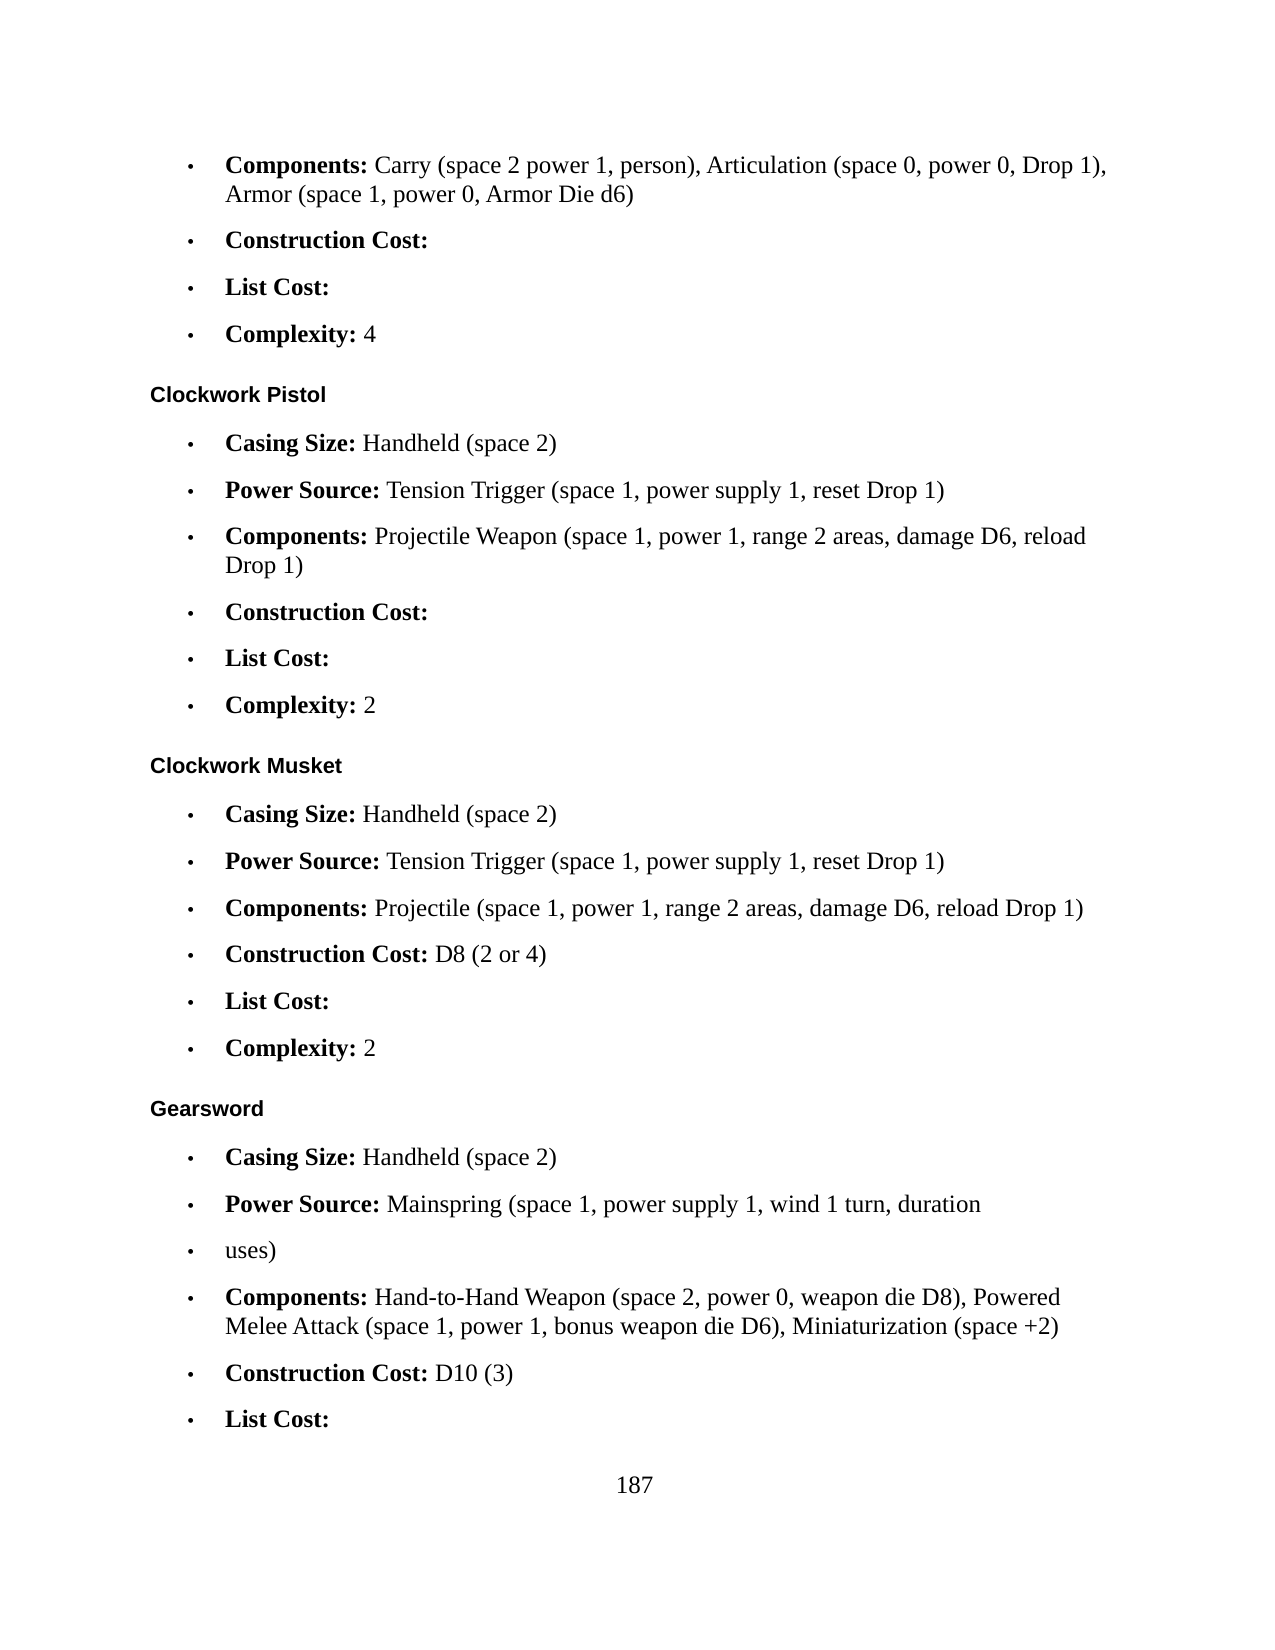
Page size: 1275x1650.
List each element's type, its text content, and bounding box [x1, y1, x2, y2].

list Components: Hand-to-Hand Weapon (space 2, power 0, weapon die D8), Powered Melee Attack (space 1, power 1, bonus weapon die D6), Miniaturization (space +2) [187, 1282, 1125, 1340]
list Casing Size: Handheld (space 2) [187, 428, 1125, 457]
list Casing Size: Handheld (space 2) [187, 799, 1125, 828]
list Components: Projectile Weapon (space 1, power 1, range 2 areas, damage D6, reload Drop 1) [187, 521, 1125, 579]
list Construction Cost: [187, 225, 1125, 254]
subtitle Gearsword [150, 1096, 1125, 1121]
subtitle Clockwork Musket [150, 753, 1125, 778]
list List Cost: [187, 643, 1125, 672]
list List Cost: [187, 986, 1125, 1015]
list Power Source: Mainspring (space 1, power supply 1, wind 1 turn, duration [187, 1189, 1125, 1218]
list Complexity: 4 [187, 319, 1125, 347]
list Construction Cost: D10 (3) [187, 1358, 1125, 1386]
list Components: Projectile (space 1, power 1, range 2 areas, damage D6, reload Drop 1) [187, 893, 1125, 922]
list Construction Cost: [187, 597, 1125, 626]
subtitle Clockwork Pistol [150, 381, 1125, 407]
list List Cost: [187, 1404, 1125, 1433]
list Construction Cost: D8 (2 or 4) [187, 939, 1125, 968]
list Casing Size: Handheld (space 2) [187, 1142, 1125, 1171]
list List Cost: [187, 272, 1125, 301]
list uses) [187, 1236, 1125, 1264]
list Complexity: 2 [187, 1033, 1125, 1062]
list Components: Carry (space 2 power 1, person), Articulation (space 0, power 0, Drop 1), Armor (space 1, power 0, Armor Die d6) [187, 150, 1125, 207]
list Complexity: 2 [187, 690, 1125, 719]
list Power Source: Tension Trigger (space 1, power supply 1, reset Drop 1) [187, 846, 1125, 875]
list Power Source: Tension Trigger (space 1, power supply 1, reset Drop 1) [187, 475, 1125, 503]
